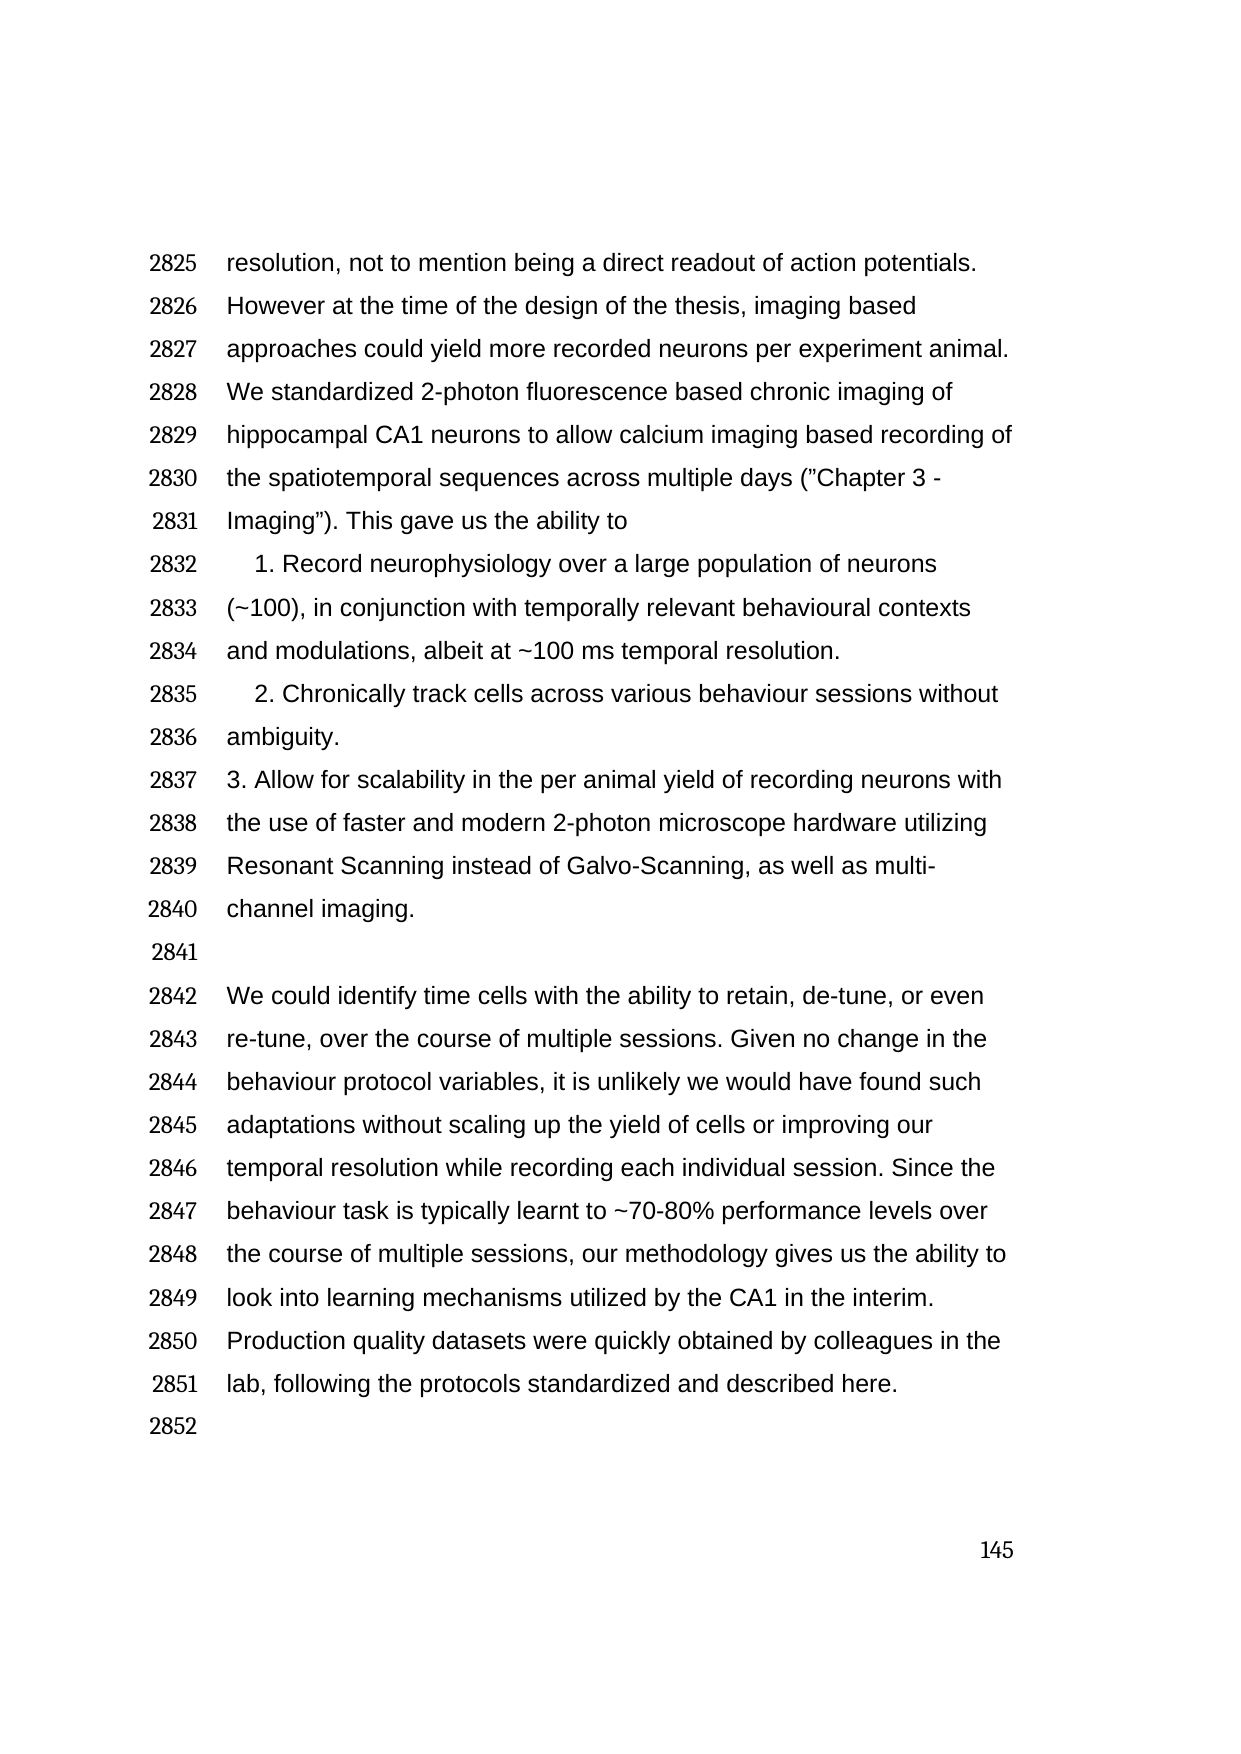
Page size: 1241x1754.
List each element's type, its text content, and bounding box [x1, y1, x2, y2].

text We standardized 2-photon fluorescence based chronic imaging of hippocampal CA1 neurons to allow calcium imaging based recording of the spatiotemporal sequences across multiple days (”Chapter 3 - Imaging”). This gave us the ability to [226, 377, 1014, 535]
text 3. Allow for scalability in the per animal yield of recording neurons with the use of faster and modern 2-photon microscope hardware utilizing Resonant Scanning instead of Galvo-Scanning, as well as multi-channel imaging. [226, 765, 1014, 923]
text 1. Record neurophysiology over a large population of neurons (~100), in conjunction with temporally relevant behavioural contexts and modulations, albeit at ~100 ms temporal resolution. [226, 549, 1014, 664]
text We could identify time cells with the ability to retain, de-tune, or even re-tune, over the course of multiple sessions. Given no change in the behaviour protocol variables, it is unlikely we would have found such adaptations without scaling up the yield of cells or improving our temporal resolution while recording each individual session. Since the behaviour task is typically learnt to ~70-80% performance levels over the course of multiple sessions, our methodology gives us the ability to look into learning mechanisms utilized by the CA1 in the interim. Production quality datasets were quickly obtained by colleagues in the lab, following the protocols standardized and described here. [226, 981, 1014, 1398]
text 2. Chronically track cells across various behaviour sessions without ambiguity. [226, 679, 1014, 751]
text resolution, not to mention being a direct readout of action potentials. However at the time of the design of the thesis, imaging based approaches could yield more recorded neurons per experiment animal. [226, 248, 1014, 363]
